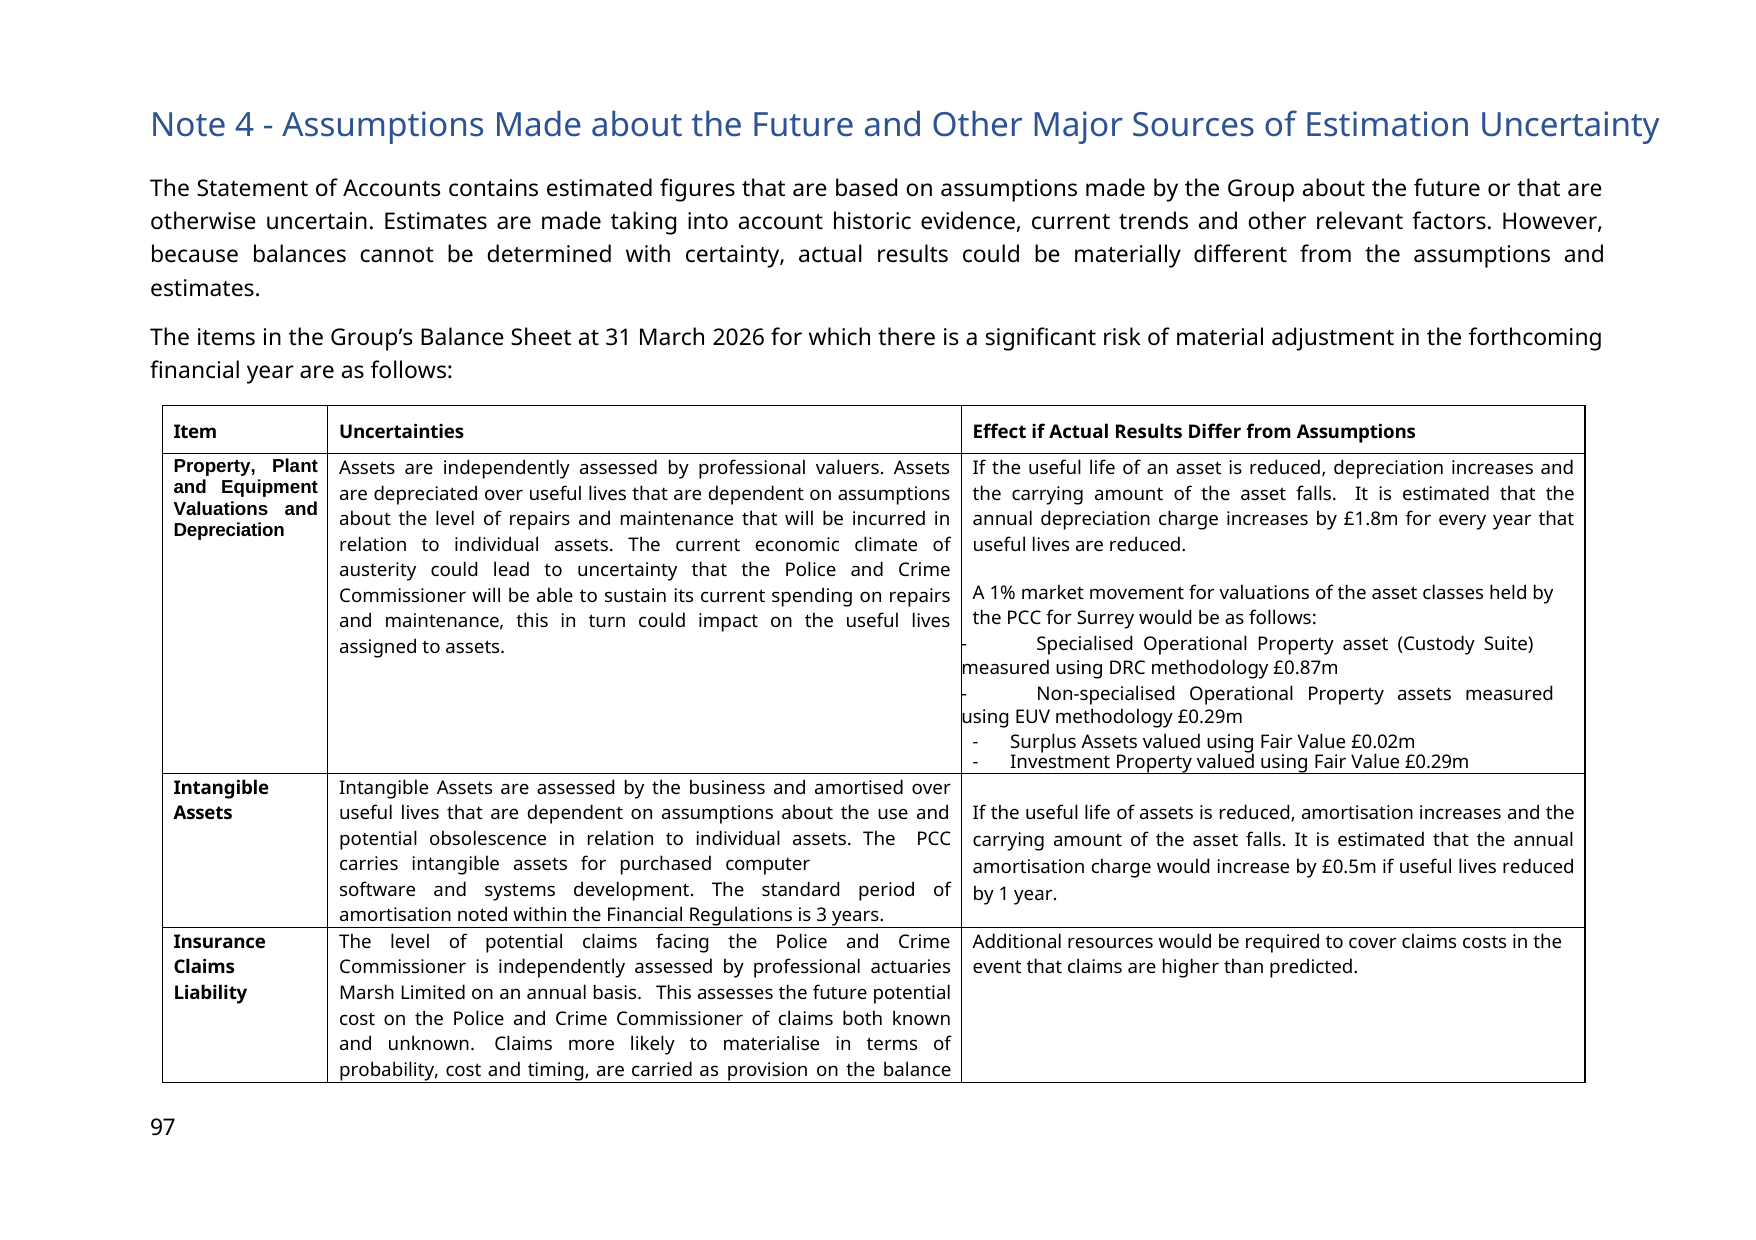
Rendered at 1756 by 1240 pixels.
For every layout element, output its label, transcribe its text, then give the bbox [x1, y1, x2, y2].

table_cell Assets are independently assessed by professional valuers. Assets are depreciated over useful lives that are dependent on assumptions about the level of repairs and maintenance that will be incurred in relation to individual assets. The current economic climate of austerity could lead to uncertainty that the Police and Crime Commissioner will be able to sustain its current spending on repairs and maintenance, this in turn could impact on the useful lives assigned to assets. [328, 454, 961, 773]
table_header Item [163, 406, 327, 453]
table_cell Property, Plant and Equipment Valuations and Depreciation [163, 454, 327, 773]
table_header Effect if Actual Results Differ from Assumptions [962, 406, 1584, 453]
table_cell Intangible Assets are assessed by the business and amortised over useful lives that are dependent on assumptions about the use and potential obsolescence in relation to individual assets. The PCC carries intangible assets for purchased computer software and systems development. The standard period of amortisation noted within the Financial Regulations is 3 years. [328, 774, 961, 927]
table_cell Insurance Claims Liability [163, 928, 327, 1082]
text The Statement of Accounts contains estimated figures that are based on assumptions made by the Group about the future or that are otherwise uncertain. Estimates are made taking into account historic evidence, current trends and other relevant factors. However, because balances cannot be determined with certainty, actual results could be materially different from the assumptions and estimates. [150, 172, 1606, 303]
text The items in the Group’s Balance Sheet at 31 March 2026 for which there is a significant risk of material adjustment in the forthcoming financial year are as follows: [150, 321, 1605, 385]
table_cell Additional resources would be required to cover claims costs in the event that claims are higher than predicted. [962, 928, 1584, 1082]
table_cell If the useful life of an asset is reduced, depreciation increases and the carrying amount of the asset falls. It is estimated that the annual depreciation charge increases by £1.8m for every year that useful lives are reduced. A 1% market movement for valuations of the asset classes held by the PCC for Surrey would be as follows: Specialised Operational Property asset (Custody Suite) measured using DRC methodology £0.87m Non-specialised Operational Property assets measured using EUV methodology £0.29m Surplus Assets valued using Fair Value £0.02m Investment Property valued using Fair Value £0.29m [962, 454, 1584, 773]
subtitle Note 4 - Assumptions Made about the Future and Other Major Sources of Estimation Uncertainty [150, 101, 1726, 147]
table_header Uncertainties [328, 406, 961, 453]
table_cell Intangible Assets [163, 774, 327, 927]
table_cell The level of potential claims facing the Police and Crime Commissioner is independently assessed by professional actuaries Marsh Limited on an annual basis. This assesses the future potential cost on the Police and Crime Commissioner of claims both known and unknown. Claims more likely to materialise in terms of probability, cost and timing, are carried as provision on the balance [328, 928, 961, 1082]
table_cell If the useful life of assets is reduced, amortisation increases and the carrying amount of the asset falls. It is estimated that the annual amortisation charge would increase by £0.5m if useful lives reduced by 1 year. [962, 774, 1584, 927]
